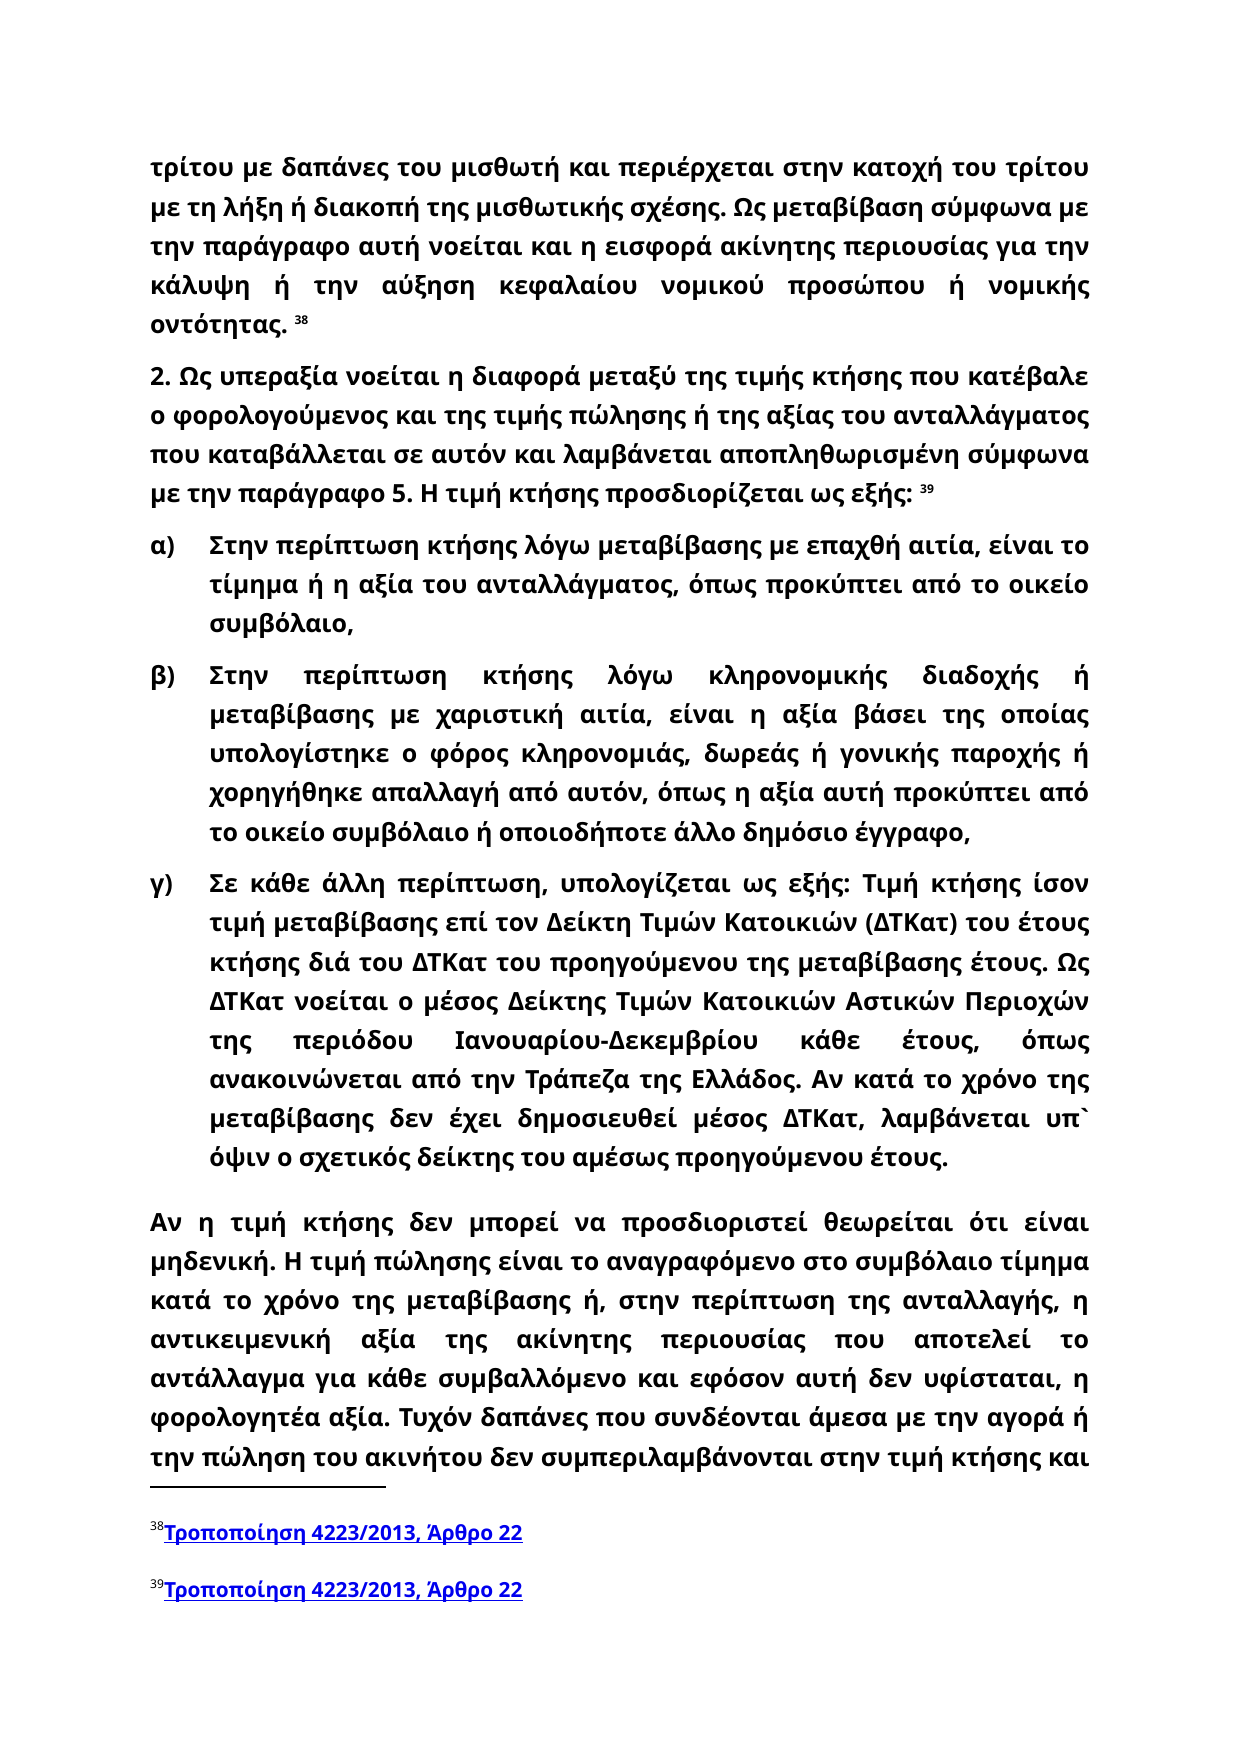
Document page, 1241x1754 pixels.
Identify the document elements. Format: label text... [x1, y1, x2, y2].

text Αν η τιμή κτήσης δεν μπορεί να προσδιοριστεί θεωρείται ότι είναι μηδενική. Η τιμή πώλησης είναι το αναγραφόμενο στο συμβόλαιο τίμημα κατά το χρόνο της μεταβίβασης ή, στην περίπτωση της ανταλλαγής, η αντικειμενική αξία της ακίνητης περιουσίας που αποτελεί το αντάλλαγμα για κάθε συμβαλλόμενο και εφόσον αυτή δεν υφίσταται, η φορολογητέα αξία. Τυχόν δαπάνες που συνδέονται άμεσα με την αγορά ή την πώληση του ακινήτου δεν συμπεριλαμβάνονται στην τιμή κτήσης και [150, 1204, 1090, 1473]
text τρίτου με δαπάνες του μισθωτή και περιέρχεται στην κατοχή του τρίτου με τη λήξη ή διακοπή της μισθωτικής σχέσης. Ως μεταβίβαση σύμφωνα με την παράγραφο αυτή νοείται και η εισφορά ακίνητης περιουσίας για την κάλυψη ή την αύξηση κεφαλαίου νομικού προσώπου ή νομικής οντότητας. [150, 150, 1090, 341]
text 2. Ως υπεραξία νοείται η διαφορά μεταξύ της τιμής κτήσης που κατέβαλε ο φορολογούμενος και της τιμής πώλησης ή της αξίας του ανταλλάγματος που καταβάλλεται σε αυτόν και λαμβάνεται αποπληθωρισμένη σύμφωνα με την παράγραφο 5. Η τιμή κτήσης προσδιορίζεται ως εξής: [150, 358, 1090, 510]
list γ) Σε κάθε άλλη περίπτωση, υπολογίζεται ως εξής: Τιμή κτήσης ίσον τιμή μεταβίβασης επί τον Δείκτη Τιμών Κατοικιών (ΔΤΚατ) του έτους κτήσης διά του ΔΤΚατ του προηγούμενου της μεταβίβασης έτους. Ως ΔΤΚατ νοείται ο μέσος Δείκτης Τιμών Κατοικιών Αστικών Περιοχών της περιόδου Ιανουαρίου-Δεκεμβρίου κάθε έτους, όπως ανακοινώνεται από την Τράπεζα της Ελλάδος. Αν κατά το χρόνο της μεταβίβασης δεν έχει δημοσιευθεί μέσος ΔΤΚατ, λαμβάνεται υπ` όψιν ο σχετικός δείκτης του αμέσως προηγούμενου έτους. [150, 866, 1090, 1174]
list α) Στην περίπτωση κτήσης λόγω μεταβίβασης με επαχθή αιτία, είναι το τίμημα ή η αξία του ανταλλάγματος, όπως προκύπτει από το οικείο συμβόλαιο, [150, 527, 1090, 640]
text Τροποποίηση 4223/2013, Άρθρο 22 [150, 1576, 1090, 1604]
text Τροποποίηση 4223/2013, Άρθρο 22 [150, 1518, 1090, 1546]
list β) Στην περίπτωση κτήσης λόγω κληρονομικής διαδοχής ή μεταβίβασης με χαριστική αιτία, είναι η αξία βάσει της οποίας υπολογίστηκε ο φόρος κληρονομιάς, δωρεάς ή γονικής παροχής ή χορηγήθηκε απαλλαγή από αυτόν, όπως η αξία αυτή προκύπτει από το οικείο συμβόλαιο ή οποιοδήποτε άλλο δημόσιο έγγραφο, [150, 657, 1090, 848]
